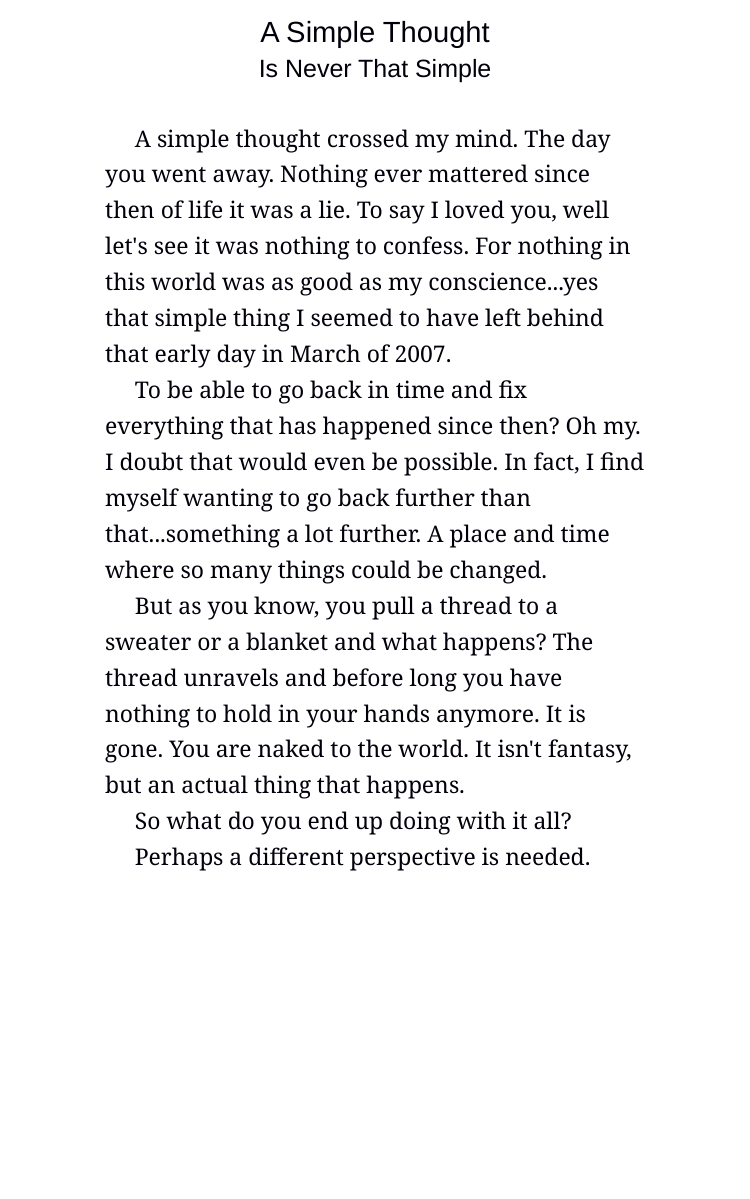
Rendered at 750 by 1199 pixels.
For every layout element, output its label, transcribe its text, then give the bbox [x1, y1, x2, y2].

text But as you know, you pull a thread to a sweater or a blanket and what happens? The thread unravels and before long you have nothing to hold in your hands anymore. It is gone. You are naked to the world. It isn't fantasy, but an actual thing that happens. [105, 590, 645, 801]
text A Simple Thought [105, 15, 645, 48]
text So what do you end up doing with it all? [105, 805, 645, 837]
text Is Never That Simple [105, 53, 645, 82]
text A simple thought crossed my mind. The day you went away. Nothing ever mattered since then of life it was a lie. To say I loved you, well let's see it was nothing to confess. For nothing in this world was as good as my conscience...yes that simple thing I seemed to have left behind that early day in March of 2007. [105, 122, 645, 369]
text To be able to go back in time and fix everything that has happened since then? Oh my. I doubt that would even be possible. In fact, I find myself wanting to go back further than that...something a lot further. A place and time where so many things could be changed. [105, 374, 645, 585]
text Perhaps a different perspective is needed. [105, 841, 645, 872]
